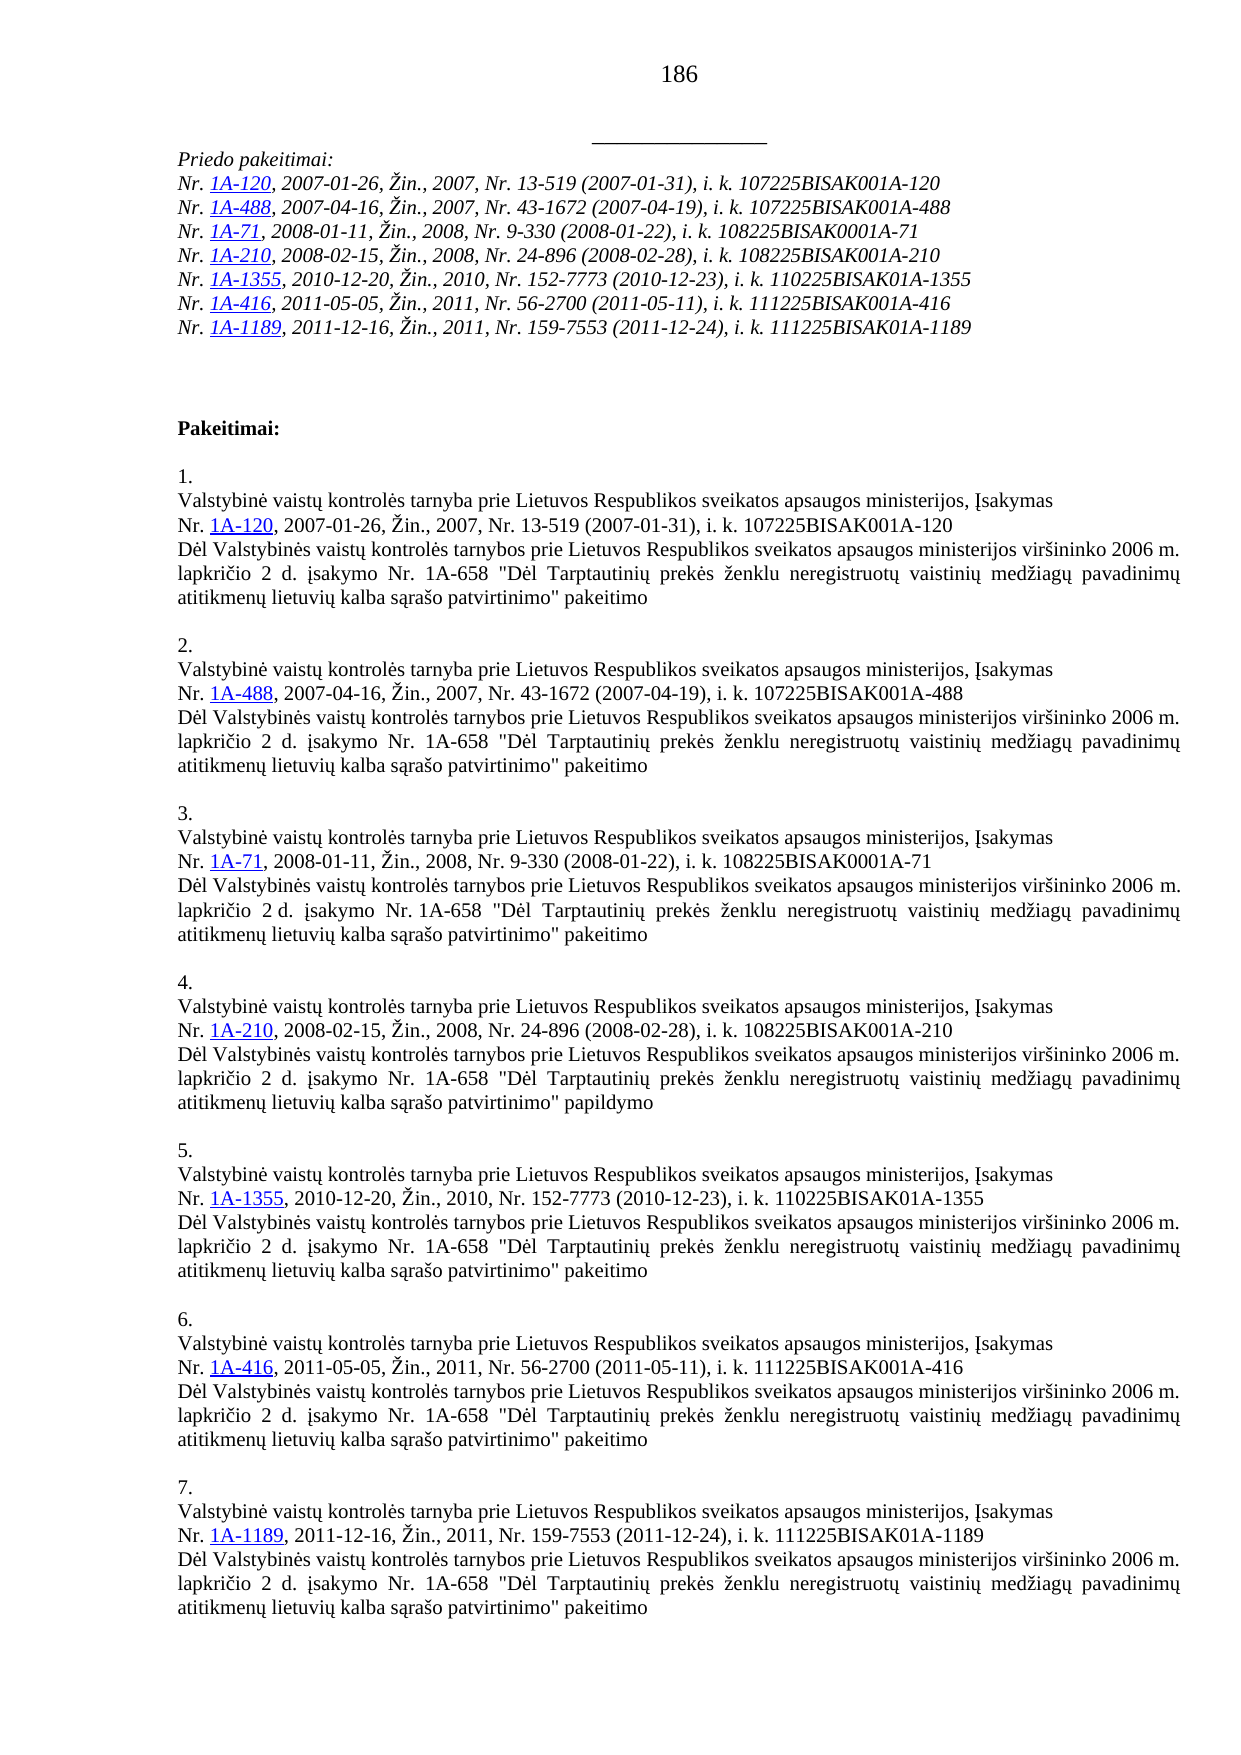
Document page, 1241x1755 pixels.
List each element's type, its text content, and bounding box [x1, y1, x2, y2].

text Nr. 1A-120, 2007-01-26, Žin., 2007, Nr. 13-519 (2007-01-31), i. k. 107225BISAK001A-120 [177, 171, 1181, 195]
text Nr. 1A-416, 2011-05-05, Žin., 2011, Nr. 56-2700 (2011-05-11), i. k. 111225BISAK001A-416 [177, 291, 1181, 315]
text Valstybinė vaistų kontrolės tarnyba prie Lietuvos Respublikos sveikatos apsaugos ministerijos, Įsakymas [177, 825, 1181, 849]
text Priedo pakeitimai: [177, 147, 1181, 171]
text Dėl Valstybinės vaistų kontrolės tarnybos prie Lietuvos Respublikos sveikatos apsaugos ministerijos viršininko 2006 m. lapkričio 2 d. įsakymo Nr. 1A-658 "Dėl Tarptautinių prekės ženklu neregistruotų vaistinių medžiagų pavadinimų atitikmenų lietuvių kalba sąrašo patvirtinimo" pakeitimo [177, 537, 1181, 609]
text Nr. 1A-71, 2008-01-11, Žin., 2008, Nr. 9-330 (2008-01-22), i. k. 108225BISAK0001A-71 [177, 219, 1181, 243]
text Nr. 1A-1355, 2010-12-20, Žin., 2010, Nr. 152-7773 (2010-12-23), i. k. 110225BISAK01A-1355 [177, 1186, 1181, 1210]
text 2. [177, 633, 1181, 657]
text Nr. 1A-1189, 2011-12-16, Žin., 2011, Nr. 159-7553 (2011-12-24), i. k. 111225BISAK01A-1189 [177, 1523, 1181, 1547]
text Nr. 1A-210, 2008-02-15, Žin., 2008, Nr. 24-896 (2008-02-28), i. k. 108225BISAK001A-210 [177, 243, 1181, 267]
text Pakeitimai: [177, 416, 1181, 440]
text 1. [177, 464, 1181, 488]
text Valstybinė vaistų kontrolės tarnyba prie Lietuvos Respublikos sveikatos apsaugos ministerijos, Įsakymas [177, 1162, 1181, 1186]
text Dėl Valstybinės vaistų kontrolės tarnybos prie Lietuvos Respublikos sveikatos apsaugos ministerijos viršininko 2006 m. lapkričio 2 d. įsakymo Nr. 1A-658 "Dėl Tarptautinių prekės ženklu neregistruotų vaistinių medžiagų pavadinimų atitikmenų lietuvių kalba sąrašo patvirtinimo" pakeitimo [177, 1210, 1181, 1282]
text Valstybinė vaistų kontrolės tarnyba prie Lietuvos Respublikos sveikatos apsaugos ministerijos, Įsakymas [177, 1499, 1181, 1523]
text 3. [177, 801, 1181, 825]
text 7. [177, 1475, 1181, 1499]
text Nr. 1A-488, 2007-04-16, Žin., 2007, Nr. 43-1672 (2007-04-19), i. k. 107225BISAK001A-488 [177, 195, 1181, 219]
text 4. [177, 970, 1181, 994]
text Dėl Valstybinės vaistų kontrolės tarnybos prie Lietuvos Respublikos sveikatos apsaugos ministerijos viršininko 2006 m. lapkričio 2 d. įsakymo Nr. 1A-658 "Dėl Tarptautinių prekės ženklu neregistruotų vaistinių medžiagų pavadinimų atitikmenų lietuvių kalba sąrašo patvirtinimo" pakeitimo [177, 873, 1181, 946]
text Nr. 1A-1355, 2010-12-20, Žin., 2010, Nr. 152-7773 (2010-12-23), i. k. 110225BISAK01A-1355 [177, 267, 1181, 291]
text Dėl Valstybinės vaistų kontrolės tarnybos prie Lietuvos Respublikos sveikatos apsaugos ministerijos viršininko 2006 m. lapkričio 2 d. įsakymo Nr. 1A-658 "Dėl Tarptautinių prekės ženklu neregistruotų vaistinių medžiagų pavadinimų atitikmenų lietuvių kalba sąrašo patvirtinimo" pakeitimo [177, 1379, 1181, 1451]
text Nr. 1A-416, 2011-05-05, Žin., 2011, Nr. 56-2700 (2011-05-11), i. k. 111225BISAK001A-416 [177, 1355, 1181, 1379]
text ______________ [177, 118, 1181, 147]
text Dėl Valstybinės vaistų kontrolės tarnybos prie Lietuvos Respublikos sveikatos apsaugos ministerijos viršininko 2006 m. lapkričio 2 d. įsakymo Nr. 1A-658 "Dėl Tarptautinių prekės ženklu neregistruotų vaistinių medžiagų pavadinimų atitikmenų lietuvių kalba sąrašo patvirtinimo" pakeitimo [177, 1547, 1181, 1619]
text Dėl Valstybinės vaistų kontrolės tarnybos prie Lietuvos Respublikos sveikatos apsaugos ministerijos viršininko 2006 m. lapkričio 2 d. įsakymo Nr. 1A-658 "Dėl Tarptautinių prekės ženklu neregistruotų vaistinių medžiagų pavadinimų atitikmenų lietuvių kalba sąrašo patvirtinimo" papildymo [177, 1042, 1181, 1114]
text Valstybinė vaistų kontrolės tarnyba prie Lietuvos Respublikos sveikatos apsaugos ministerijos, Įsakymas [177, 1331, 1181, 1355]
text Nr. 1A-120, 2007-01-26, Žin., 2007, Nr. 13-519 (2007-01-31), i. k. 107225BISAK001A-120 [177, 512, 1181, 537]
text Dėl Valstybinės vaistų kontrolės tarnybos prie Lietuvos Respublikos sveikatos apsaugos ministerijos viršininko 2006 m. lapkričio 2 d. įsakymo Nr. 1A-658 "Dėl Tarptautinių prekės ženklu neregistruotų vaistinių medžiagų pavadinimų atitikmenų lietuvių kalba sąrašo patvirtinimo" pakeitimo [177, 705, 1181, 777]
text Nr. 1A-1189, 2011-12-16, Žin., 2011, Nr. 159-7553 (2011-12-24), i. k. 111225BISAK01A-1189 [177, 315, 1181, 339]
text 5. [177, 1138, 1181, 1162]
text Nr. 1A-71, 2008-01-11, Žin., 2008, Nr. 9-330 (2008-01-22), i. k. 108225BISAK0001A-71 [177, 849, 1181, 873]
text Valstybinė vaistų kontrolės tarnyba prie Lietuvos Respublikos sveikatos apsaugos ministerijos, Įsakymas [177, 657, 1181, 681]
text Nr. 1A-210, 2008-02-15, Žin., 2008, Nr. 24-896 (2008-02-28), i. k. 108225BISAK001A-210 [177, 1018, 1181, 1042]
text Nr. 1A-488, 2007-04-16, Žin., 2007, Nr. 43-1672 (2007-04-19), i. k. 107225BISAK001A-488 [177, 681, 1181, 705]
text 6. [177, 1307, 1181, 1331]
text Valstybinė vaistų kontrolės tarnyba prie Lietuvos Respublikos sveikatos apsaugos ministerijos, Įsakymas [177, 994, 1181, 1018]
text Valstybinė vaistų kontrolės tarnyba prie Lietuvos Respublikos sveikatos apsaugos ministerijos, Įsakymas [177, 488, 1181, 512]
